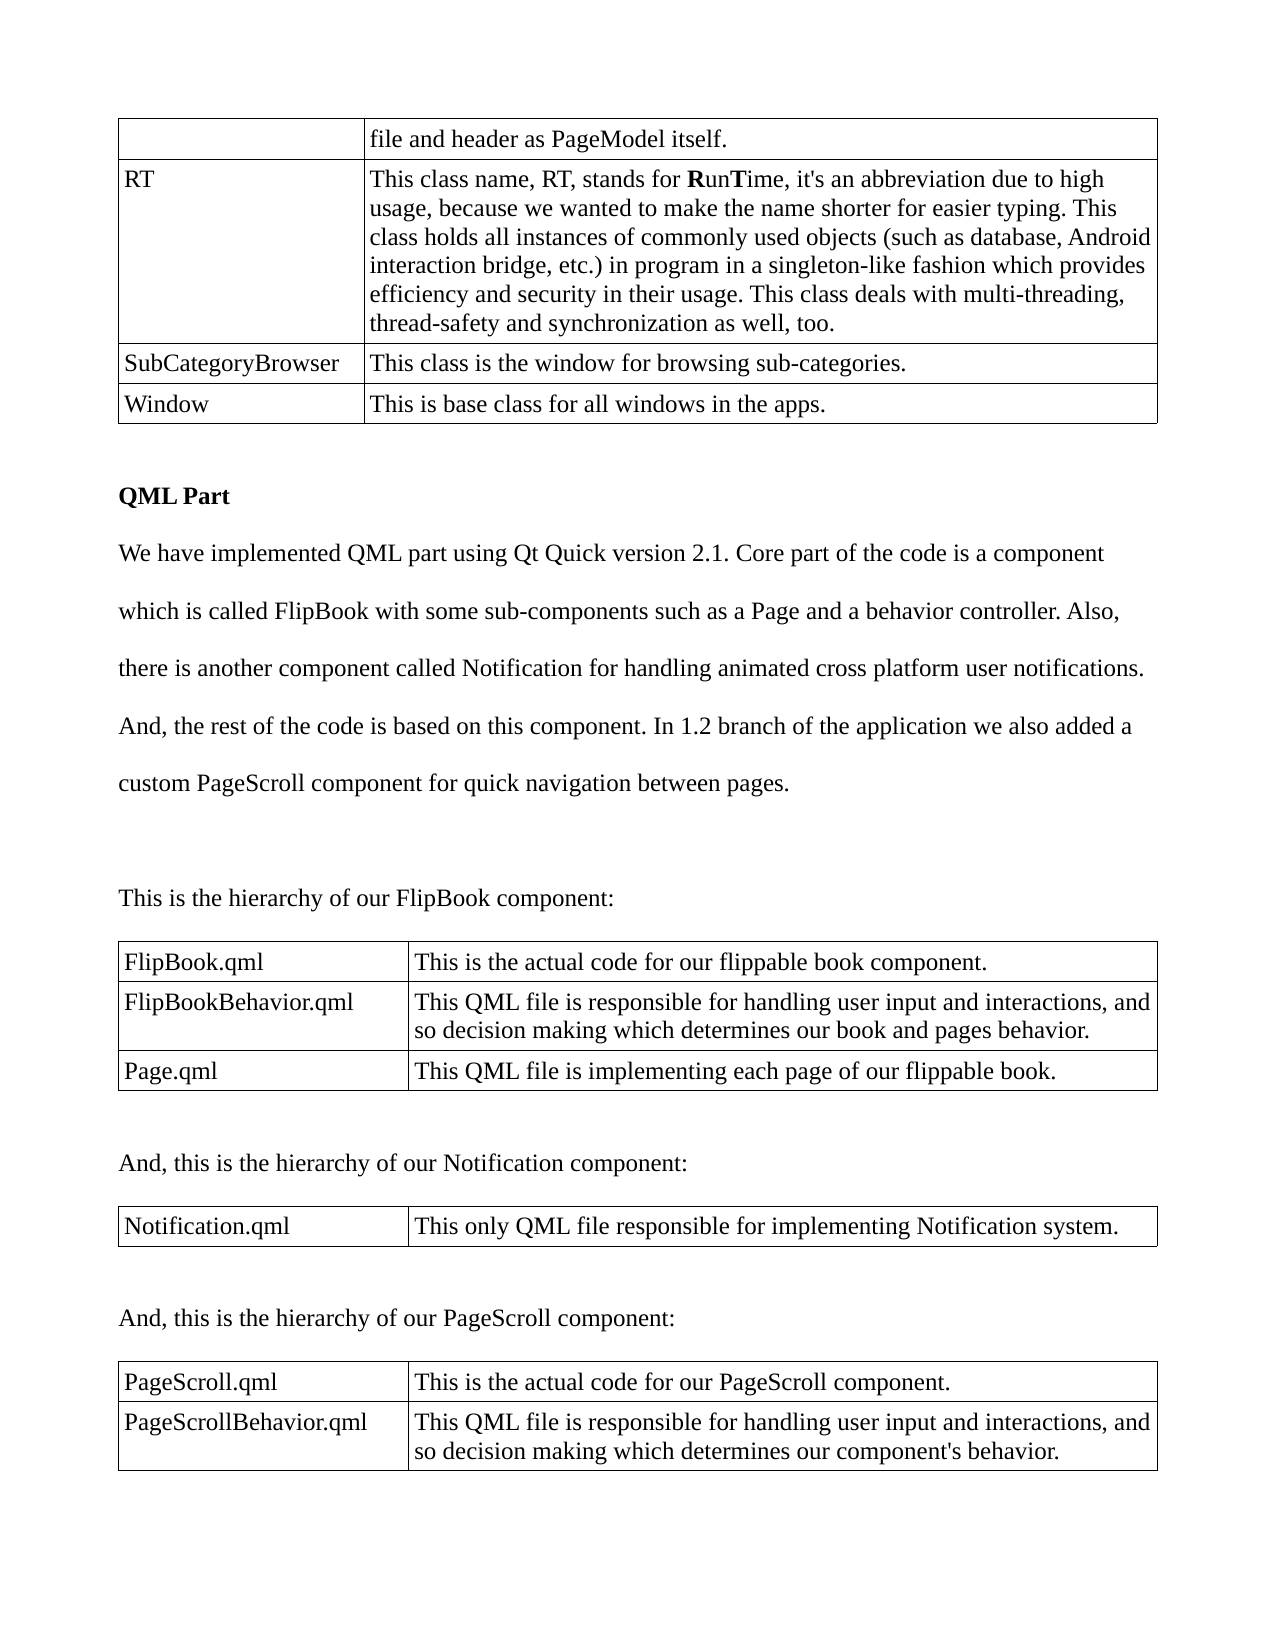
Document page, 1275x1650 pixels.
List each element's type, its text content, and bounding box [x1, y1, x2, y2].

table_cell Window [119, 384, 364, 423]
text And, this is the hierarchy of our Notification component: [118, 1148, 1157, 1177]
table_cell This class name, RT, stands for RunTime, it's an abbreviation due to high usage, because we wanted to make the name shorter for easier typing. This class holds all instances of commonly used objects (such as database, Android interaction bridge, etc.) in program in a singleton-like fashion which provides efficiency and security in their usage. This class deals with multi-threading, thread-safety and synchronization as well, too. [365, 160, 1157, 342]
table_header PageScroll.qml [119, 1362, 408, 1401]
text This is the hierarchy of our FlipBook component: [118, 883, 1157, 912]
table_cell PageScrollBehavior.qml [119, 1402, 408, 1470]
table_cell file and header as PageModel itself. [365, 119, 1157, 158]
table_cell SubCategoryBrowser [119, 344, 364, 383]
table_cell RT [119, 160, 364, 342]
table_cell [119, 119, 364, 158]
text We have implemented QML part using Qt Quick version 2.1. Core part of the code is a component which is called FlipBook with some sub-components such as a Page and a behavior controller. Also, there is another component called Notification for handling animated cross platform user notifications. And, the rest of the code is based on this component. In 1.2 branch of the application we also added a custom PageScroll component for quick navigation between pages. [118, 538, 1157, 797]
table_header Notification.qml [119, 1207, 408, 1246]
table_cell This QML file is implementing each page of our flippable book. [409, 1051, 1157, 1090]
table_header FlipBook.qml [119, 942, 408, 981]
table_cell This QML file is responsible for handling user input and interactions, and so decision making which determines our book and pages behavior. [409, 982, 1157, 1050]
text QML Part [118, 481, 1157, 509]
table_header This only QML file responsible for implementing Notification system. [409, 1207, 1157, 1246]
table_cell Page.qml [119, 1051, 408, 1090]
table_cell This QML file is responsible for handling user input and interactions, and so decision making which determines our component's behavior. [409, 1402, 1157, 1470]
table_cell FlipBookBehavior.qml [119, 982, 408, 1050]
table_header This is the actual code for our PageScroll component. [409, 1362, 1157, 1401]
table_header This is the actual code for our flippable book component. [409, 942, 1157, 981]
table_cell This class is the window for browsing sub-categories. [365, 344, 1157, 383]
table_cell This is base class for all windows in the apps. [365, 384, 1157, 423]
text And, this is the hierarchy of our PageScroll component: [118, 1303, 1157, 1332]
